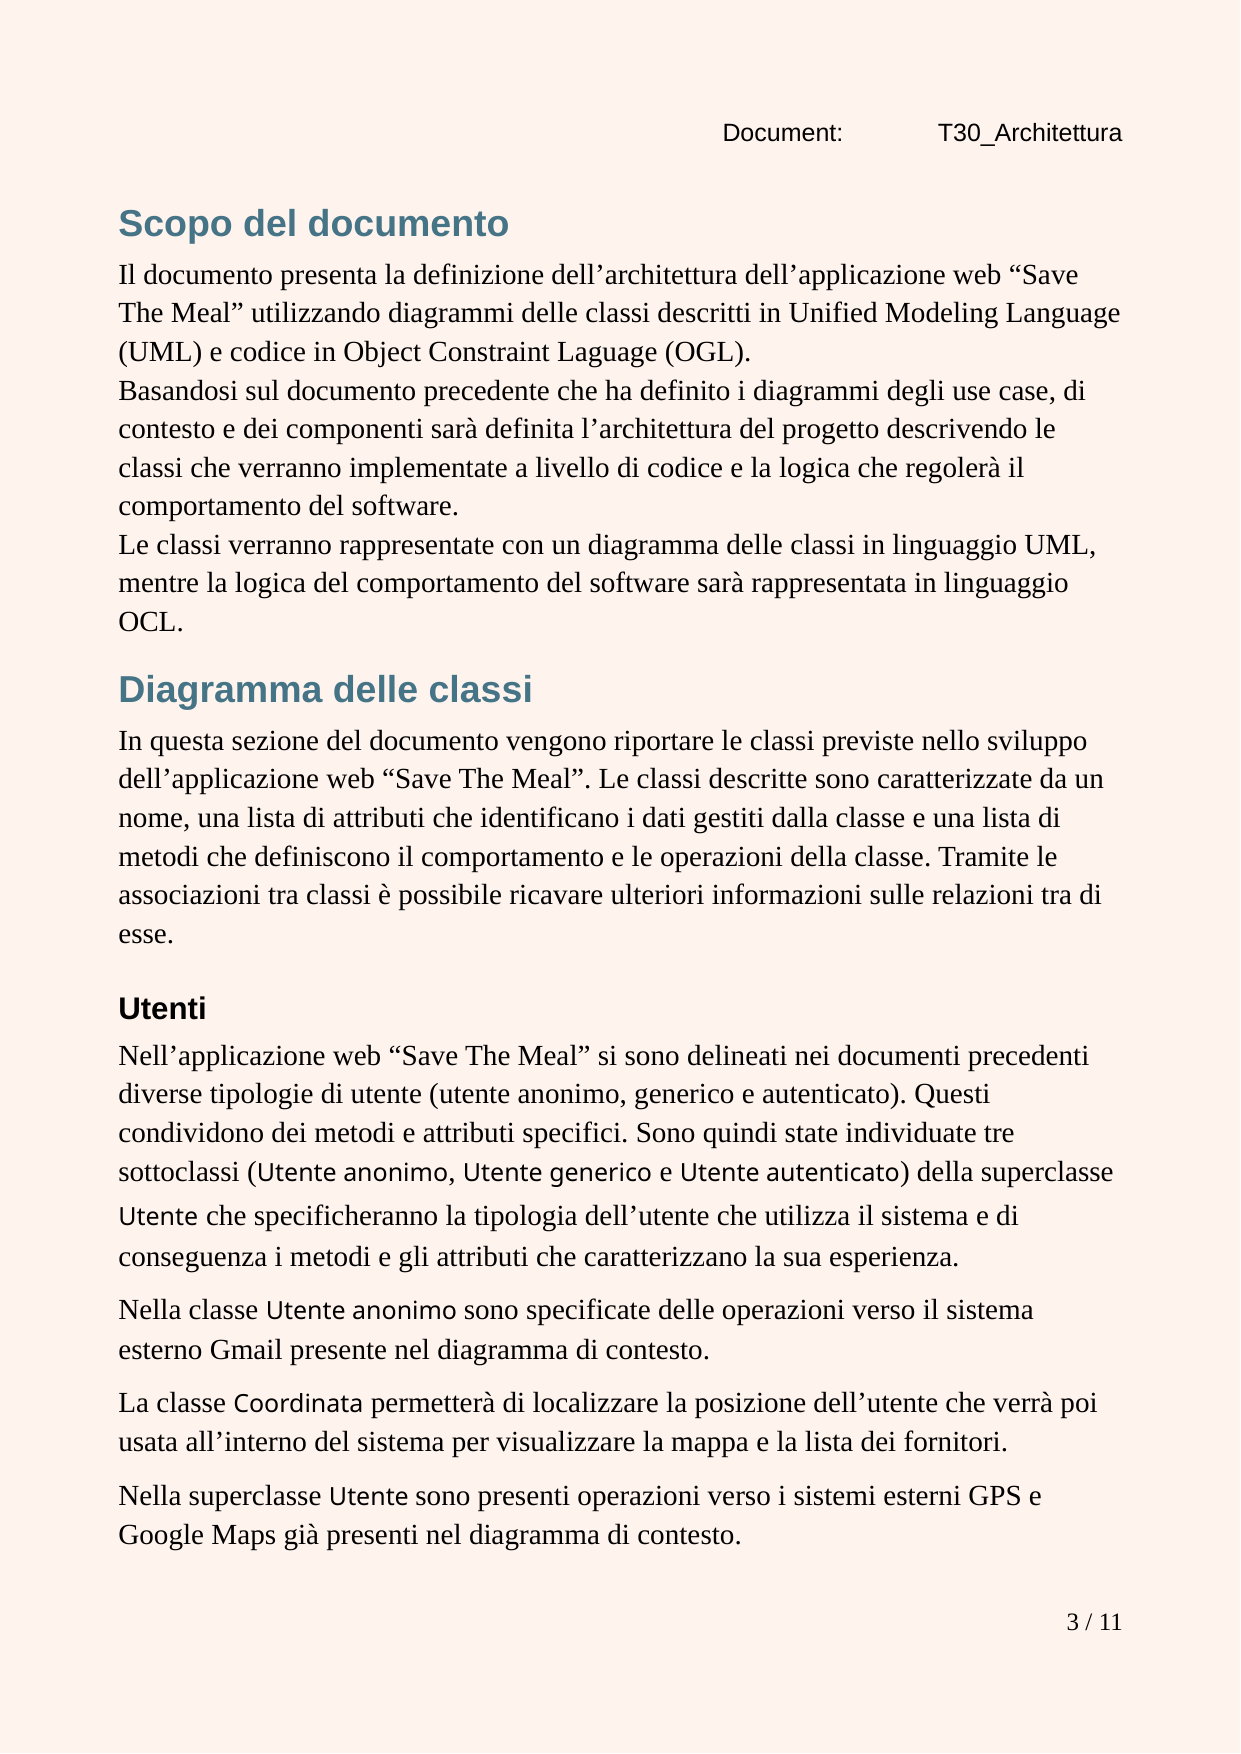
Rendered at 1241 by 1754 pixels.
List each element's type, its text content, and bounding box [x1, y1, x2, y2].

text Nell’applicazione web “Save The Meal” si sono delineati nei documenti precedenti diverse tipologie di utente (utente anonimo, generico e autenticato). Questi condividono dei metodi e attributi specifici. Sono quindi state individuate tre sottoclassi (Utente anonimo, Utente generico e Utente autenticato) della superclasse Utente che specificheranno la tipologia dell’utente che utilizza il sistema e di conseguenza i metodi e gli attributi che caratterizzano la sua esperienza. [118, 1038, 1122, 1273]
subtitle Utenti [118, 990, 1122, 1026]
text Nella classe Utente anonimo sono specificate delle operazioni verso il sistema esterno Gmail presente nel diagramma di contesto. [118, 1292, 1122, 1365]
text Il documento presenta la definizione dell’architettura dell’applicazione web “Save The Meal” utilizzando diagrammi delle classi descritti in Unified Modeling Language (UML) e codice in Object Constraint Laguage (OGL). [118, 257, 1122, 368]
text Le classi verranno rappresentate con un diagramma delle classi in linguaggio UML, mentre la logica del comportamento del software sarà rappresentata in linguaggio OCL. [118, 527, 1122, 637]
subtitle Scopo del documento [118, 201, 1122, 244]
text In questa sezione del documento vengono riportare le classi previste nello sviluppo dell’applicazione web “Save The Meal”. Le classi descritte sono caratterizzate da un nome, una lista di attributi che identificano i dati gestiti dalla classe e una lista di metodi che definiscono il comportamento e le operazioni della classe. Tramite le associazioni tra classi è possibile ricavare ulteriori informazioni sulle relazioni tra di esse. [118, 723, 1122, 949]
text Basandosi sul documento precedente che ha definito i diagrammi degli use case, di contesto e dei componenti sarà definita l’architettura del progetto descrivendo le classi che verranno implementate a livello di codice e la logica che regolerà il comportamento del software. [118, 373, 1122, 522]
text La classe Coordinata permetterà di localizzare la posizione dell’utente che verrà poi usata all’interno del sistema per visualizzare la mappa e la lista dei fornitori. [118, 1385, 1122, 1458]
text Nella superclasse Utente sono presenti operazioni verso i sistemi esterni GPS e Google Maps già presenti nel diagramma di contesto. [118, 1478, 1122, 1551]
subtitle Diagramma delle classi [118, 667, 1122, 711]
